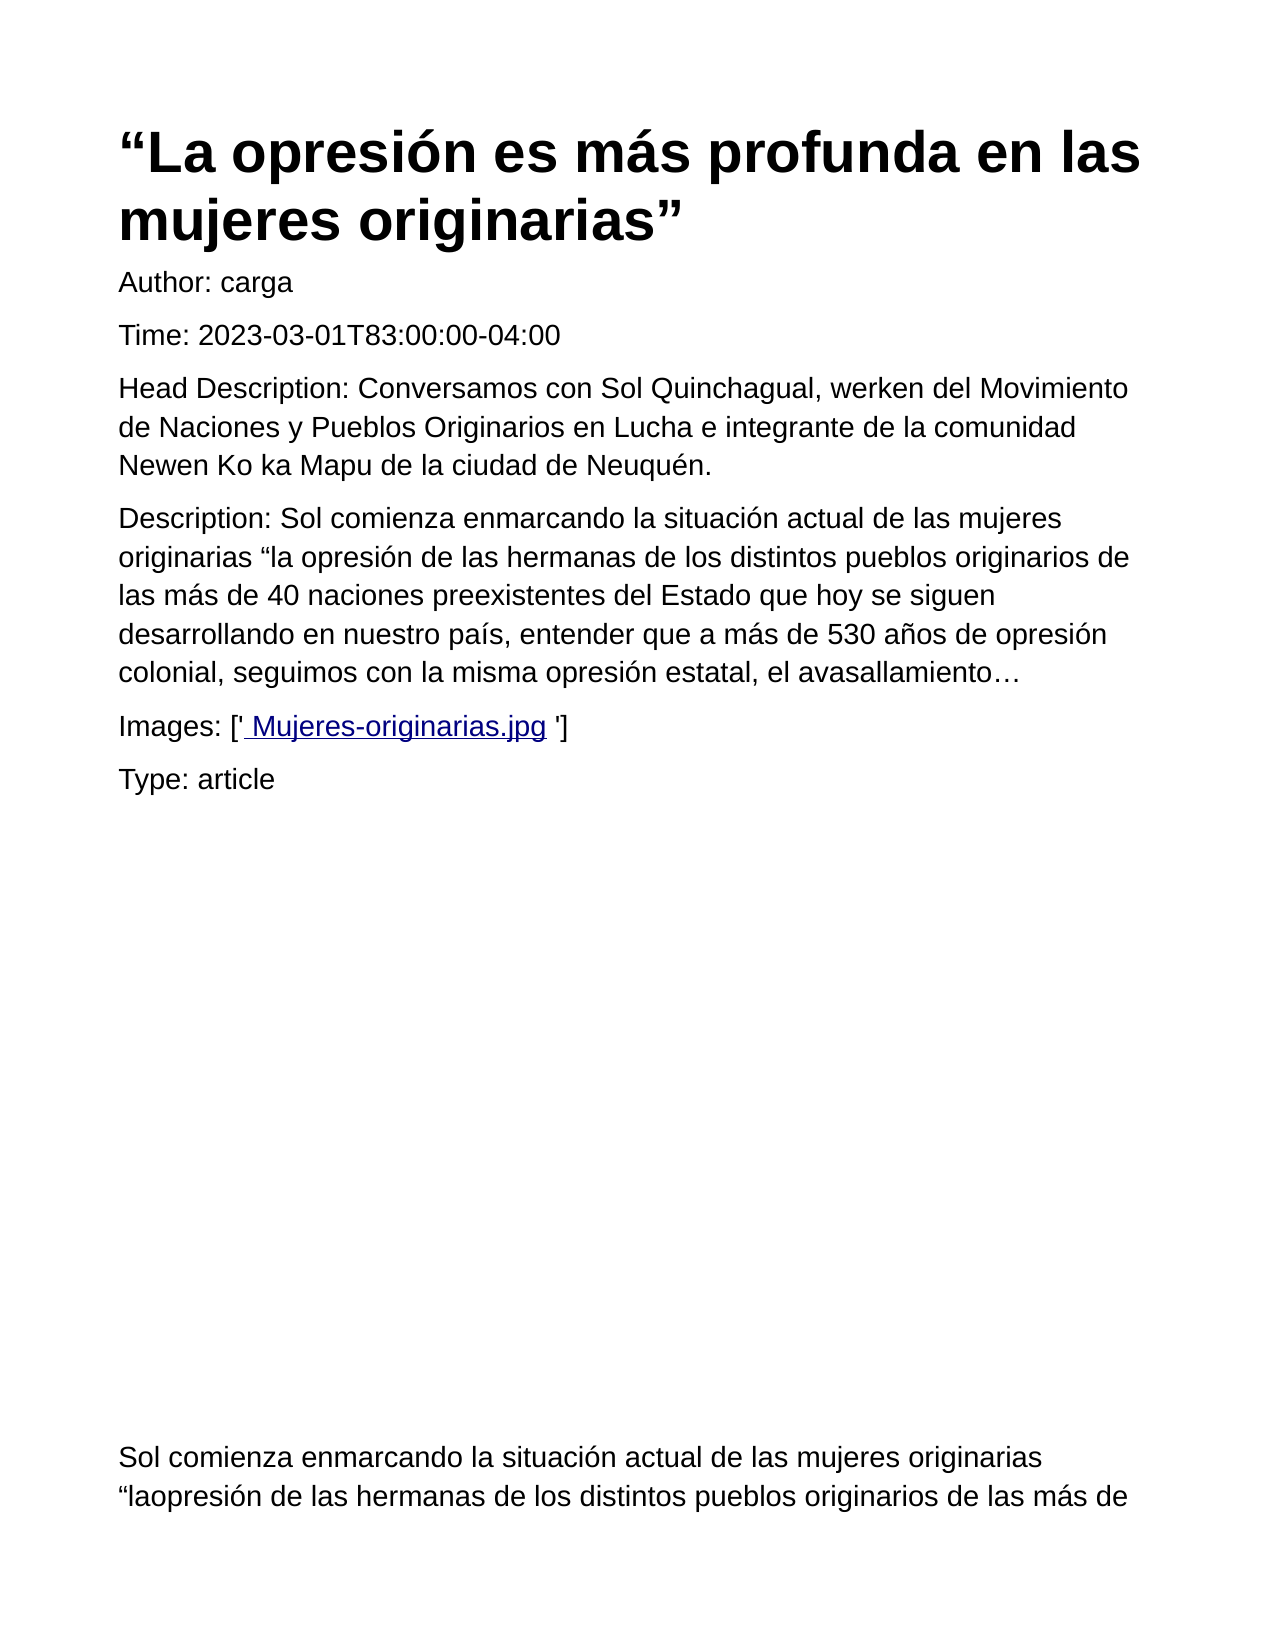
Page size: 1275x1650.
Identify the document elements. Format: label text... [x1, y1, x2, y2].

text Description: Sol comienza enmarcando la situación actual de las mujeres originarias “la opresión de las hermanas de los distintos pueblos originarios de las más de 40 naciones preexistentes del Estado que hoy se siguen desarrollando en nuestro país, entender que a más de 530 años de opresión colonial, seguimos con la misma opresión estatal, el avasallamiento… [118, 501, 1157, 689]
text Images: [' Mujeres-originarias.jpg '] [118, 708, 1157, 742]
text Time: 2023-03-01T83:00:00-04:00 [118, 318, 1157, 351]
text Author: carga [118, 265, 1157, 298]
text Sol comienza enmarcando la situación actual de las mujeres originarias “laopresión de las hermanas de los distintos pueblos originarios de las más de [118, 1440, 1157, 1512]
text Head Description: Conversamos con Sol Quinchagual, werken del Movimiento de Naciones y Pueblos Originarios en Lucha e integrante de la comunidad Newen Ko ka Mapu de la ciudad de Neuquén. [118, 371, 1157, 482]
text Type: article [118, 762, 1157, 795]
subtitle “La opresión es más profunda en las mujeres originarias” [118, 118, 1157, 252]
